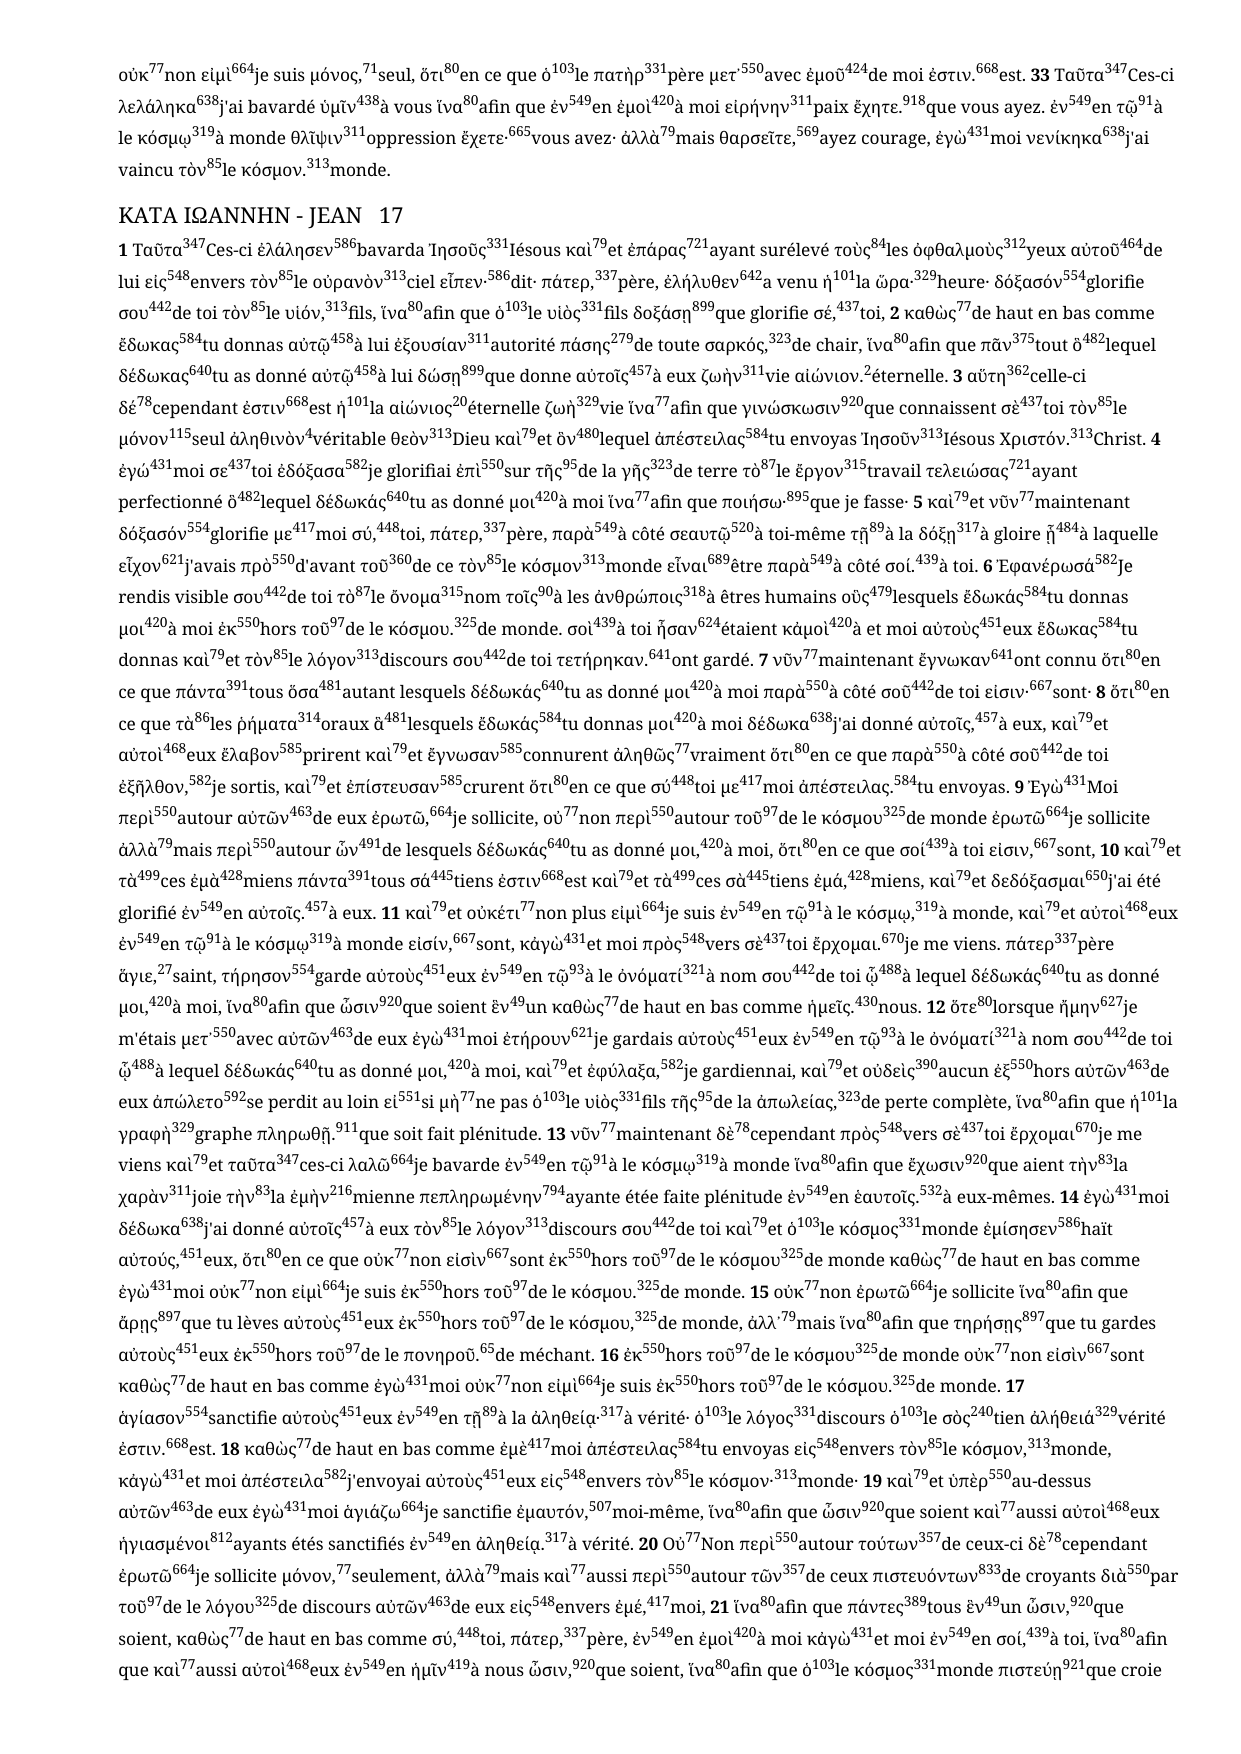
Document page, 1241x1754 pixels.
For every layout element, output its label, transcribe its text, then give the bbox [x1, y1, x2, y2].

text 1 Ταῦτα347Ces-ci ἐλάλησεν586bavarda Ἰησοῦς331Iésous καὶ79et ἐπάρας721ayant surélevé τοὺς84les ὀφθαλμοὺς312yeux αὐτοῦ464de lui εἰς548envers τὸν85le οὐρανὸν313ciel εἶπεν·586dit· πάτερ,337père, ἐλήλυθεν642a venu ἡ101la ὥρα·329heure· δόξασόν554glorifie σου442de toi τὸν85le υἱόν,313fils, ἵνα80afin que ὁ103le υἱὸς331fils δοξάσῃ899que glorifie σέ,437toi, 2 καθὼς77de haut en bas comme ἔδωκας584tu donnas αὐτῷ458à lui ἐξουσίαν311autorité πάσης279de toute σαρκός,323de chair, ἵνα80afin que πᾶν375tout ὃ482lequel δέδωκας640tu as donné αὐτῷ458à lui δώσῃ899que donne αὐτοῖς457à eux ζωὴν311vie αἰώνιον.2éternelle. 3 αὕτη362celle-ci δέ78cependant ἐστιν668est ἡ101la αἰώνιος20éternelle ζωὴ329vie ἵνα77afin que γινώσκωσιν920que connaissent σὲ437toi τὸν85le μόνον115seul ἀληθινὸν4véritable θεὸν313Dieu καὶ79et ὃν480lequel ἀπέστειλας584tu envoyas Ἰησοῦν313Iésous Χριστόν.313Christ. 4 ἐγώ431moi σε437toi ἐδόξασα582je glorifiai ἐπὶ550sur τῆς95de la γῆς323de terre τὸ87le ἔργον315travail τελειώσας721ayant perfectionné ὃ482lequel δέδωκάς640tu as donné μοι420à moi ἵνα77afin que ποιήσω·895que je fasse· 5 καὶ79et νῦν77maintenant δόξασόν554glorifie με417moi σύ,448toi, πάτερ,337père, παρὰ549à côté σεαυτῷ520à toi-même τῇ89à la δόξῃ317à gloire ᾗ484à laquelle εἶχον621j'avais πρὸ550d'avant τοῦ360de ce τὸν85le κόσμον313monde εἶναι689être παρὰ549à côté σοί.439à toi. 6 Ἐφανέρωσά582Je rendis visible σου442de toi τὸ87le ὄνομα315nom τοῖς90à les ἀνθρώποις318à êtres humains οὓς479lesquels ἔδωκάς584tu donnas μοι420à moi ἐκ550hors τοῦ97de le κόσμου.325de monde. σοὶ439à toi ἦσαν624étaient κἀμοὶ420à et moi αὐτοὺς451eux ἔδωκας584tu donnas καὶ79et τὸν85le λόγον313discours σου442de toi τετήρηκαν.641ont gardé. 7 νῦν77maintenant ἔγνωκαν641ont connu ὅτι80en ce que πάντα391tous ὅσα481autant lesquels δέδωκάς640tu as donné μοι420à moi παρὰ550à côté σοῦ442de toi εἰσιν·667sont· 8 ὅτι80en ce que τὰ86les ῥήματα314oraux ἃ481lesquels ἔδωκάς584tu donnas μοι420à moi δέδωκα638j'ai donné αὐτοῖς,457à eux, καὶ79et αὐτοὶ468eux ἔλαβον585prirent καὶ79et ἔγνωσαν585connurent ἀληθῶς77vraiment ὅτι80en ce que παρὰ550à côté σοῦ442de toi ἐξῆλθον,582je sortis, καὶ79et ἐπίστευσαν585crurent ὅτι80en ce que σύ448toi με417moi ἀπέστειλας.584tu envoyas. 9 Ἐγὼ431Moi περὶ550autour αὐτῶν463de eux ἐρωτῶ,664je sollicite, οὐ77non περὶ550autour τοῦ97de le κόσμου325de monde ἐρωτῶ664je sollicite ἀλλὰ79mais περὶ550autour ὧν491de lesquels δέδωκάς640tu as donné μοι,420à moi, ὅτι80en ce que σοί439à toi εἰσιν,667sont, 10 καὶ79et τὰ499ces ἐμὰ428miens πάντα391tous σά445tiens ἐστιν668est καὶ79et τὰ499ces σὰ445tiens ἐμά,428miens, καὶ79et δεδόξασμαι650j'ai été glorifié ἐν549en αὐτοῖς.457à eux. 11 καὶ79et οὐκέτι77non plus εἰμὶ664je suis ἐν549en τῷ91à le κόσμῳ,319à monde, καὶ79et αὐτοὶ468eux ἐν549en τῷ91à le κόσμῳ319à monde εἰσίν,667sont, κἀγὼ431et moi πρὸς548vers σὲ437toi ἔρχομαι.670je me viens. πάτερ337père ἅγιε,27saint, τήρησον554garde αὐτοὺς451eux ἐν549en τῷ93à le ὀνόματί321à nom σου442de toi ᾧ488à lequel δέδωκάς640tu as donné μοι,420à moi, ἵνα80afin que ὦσιν920que soient ἓν49un καθὼς77de haut en bas comme ἡμεῖς.430nous. 12 ὅτε80lorsque ἤμην627je m'étais μετ᾽550avec αὐτῶν463de eux ἐγὼ431moi ἐτήρουν621je gardais αὐτοὺς451eux ἐν549en τῷ93à le ὀνόματί321à nom σου442de toi ᾧ488à lequel δέδωκάς640tu as donné μοι,420à moi, καὶ79et ἐφύλαξα,582je gardiennai, καὶ79et οὐδεὶς390aucun ἐξ550hors αὐτῶν463de eux ἀπώλετο592se perdit au loin εἰ551si μὴ77ne pas ὁ103le υἱὸς331fils τῆς95de la ἀπωλείας,323de perte complète, ἵνα80afin que ἡ101la γραφὴ329graphe πληρωθῇ.911que soit fait plénitude. 13 νῦν77maintenant δὲ78cependant πρὸς548vers σὲ437toi ἔρχομαι670je me viens καὶ79et ταῦτα347ces-ci λαλῶ664je bavarde ἐν549en τῷ91à le κόσμῳ319à monde ἵνα80afin que ἔχωσιν920que aient τὴν83la χαρὰν311joie τὴν83la ἐμὴν216mienne πεπληρωμένην794ayante étée faite plénitude ἐν549en ἑαυτοῖς.532à eux-mêmes. 14 ἐγὼ431moi δέδωκα638j'ai donné αὐτοῖς457à eux τὸν85le λόγον313discours σου442de toi καὶ79et ὁ103le κόσμος331monde ἐμίσησεν586haït αὐτούς,451eux, ὅτι80en ce que οὐκ77non εἰσὶν667sont ἐκ550hors τοῦ97de le κόσμου325de monde καθὼς77de haut en bas comme ἐγὼ431moi οὐκ77non εἰμὶ664je suis ἐκ550hors τοῦ97de le κόσμου.325de monde. 15 οὐκ77non ἐρωτῶ664je sollicite ἵνα80afin que ἄρῃς897que tu lèves αὐτοὺς451eux ἐκ550hors τοῦ97de le κόσμου,325de monde, ἀλλ᾽79mais ἵνα80afin que τηρήσῃς897que tu gardes αὐτοὺς451eux ἐκ550hors τοῦ97de le πονηροῦ.65de méchant. 16 ἐκ550hors τοῦ97de le κόσμου325de monde οὐκ77non εἰσὶν667sont καθὼς77de haut en bas comme ἐγὼ431moi οὐκ77non εἰμὶ664je suis ἐκ550hors τοῦ97de le κόσμου.325de monde. 17 ἁγίασον554sanctifie αὐτοὺς451eux ἐν549en τῇ89à la ἀληθείᾳ·317à vérité· ὁ103le λόγος331discours ὁ103le σὸς240tien ἀλήθειά329vérité ἐστιν.668est. 18 καθὼς77de haut en bas comme ἐμὲ417moi ἀπέστειλας584tu envoyas εἰς548envers τὸν85le κόσμον,313monde, κἀγὼ431et moi ἀπέστειλα582j'envoyai αὐτοὺς451eux εἰς548envers τὸν85le κόσμον·313monde· 19 καὶ79et ὑπὲρ550au-dessus αὐτῶν463de eux ἐγὼ431moi ἁγιάζω664je sanctifie ἐμαυτόν,507moi-même, ἵνα80afin que ὦσιν920que soient καὶ77aussi αὐτοὶ468eux ἡγιασμένοι812ayants étés sanctifiés ἐν549en ἀληθείᾳ.317à vérité. 20 Οὐ77Non περὶ550autour τούτων357de ceux-ci δὲ78cependant ἐρωτῶ664je sollicite μόνον,77seulement, ἀλλὰ79mais καὶ77aussi περὶ550autour τῶν357de ceux πιστευόντων833de croyants διὰ550par τοῦ97de le λόγου325de discours αὐτῶν463de eux εἰς548envers ἐμέ,417moi, 21 ἵνα80afin que πάντες389tous ἓν49un ὦσιν,920que soient, καθὼς77de haut en bas comme σύ,448toi, πάτερ,337père, ἐν549en ἐμοὶ420à moi κἀγὼ431et moi ἐν549en σοί,439à toi, ἵνα80afin que καὶ77aussi αὐτοὶ468eux ἐν549en ἡμῖν419à nous ὦσιν,920que soient, ἵνα80afin que ὁ103le κόσμος331monde πιστεύῃ921que croie ὅτι80en ce que σύ448toi με417moi ἀπέστειλας.584tu envoyas. 22 κἀγὼ431et moi τὴν83la δόξαν311gloire ἣν478laquelle δέδωκάς640tu as donné μοι420à moi δέδωκα638j'ai donné αὐτοῖς,457à eux, ἵνα80afin que ὦσιν920que soient ἓν49un καθὼς77de haut en bas comme ἡμεῖς430nous ἕν·49un· 23 ἐγὼ431moi ἐν549en αὐτοῖς457à eux καὶ79et σὺ448toi ἐν549en ἐμοί,420à moi, ἵνα80afin que ὦσιν920que soient τετελειωμένοι812ayants étés perfectionnés εἰς548envers ἕν,55un, ἵνα80afin que γινώσκῃ921que connaisse ὁ103le κόσμος331monde ὅτι80en ce que σύ448toi με417moi ἀπέστειλας584tu envoyas καὶ79et ἠγάπησας584tu aimas αὐτοὺς451eux καθὼς77de haut en bas comme ἐμὲ417moi ἠγάπησας.584tu aimas. 24 Πάτερ,337Père, ὃ482lequel δέδωκάς640tu as donné μοι,420à moi, θέλω664je veux ἵνα80afin que ὅπου80là où εἰμὶ664je suis ἐγὼ431moi κἀκεῖνοι363et ceux-là ὦσιν920que soient μετ᾽550avec ἐμοῦ,424de moi, ἵνα80afin que θεωρῶσιν920que observent τὴν83la δόξαν311gloire τὴν83la ἐμήν,216mienne, ἣν478laquelle δέδωκάς640tu as donné μοι420à moi ὅτι80en ce que ἠγάπησάς584tu aimas με417moi πρὸ550d'avant καταβολῆς323de fondation κόσμου.325de monde. 25 πάτερ337père δίκαιε,27juste, καὶ77aussi ὁ103le κόσμος331monde σε437toi οὐκ77non ἔγνω,586connut, ἐγὼ431moi δέ78cependant σε437toi ἔγνων,582je connus, καὶ79et οὗτοι363ceux-ci ἔγνωσαν585connurent ὅτι80en ce que σύ448toi με417moi ἀπέστειλας·584tu envoyas· 26 καὶ79et ἐγνώρισα582je fis connaître αὐτοῖς457à eux τὸ87le ὄνομά315nom σου442de toi καὶ79et γνωρίσω,602je ferai connaître, ἵνα80afin que ἡ101la ἀγάπη329amour ἣν478laquelle ἠγάπησάς584tu aimas με417moi ἐν549en αὐτοῖς457à eux ᾖ921que soit κἀγὼ431et moi ἐν549en αὐτοῖς.457à eux. [118, 234, 1181, 1682]
text ΚΑΤΑ ΙΩΑΝΝΗΝ - JEAN 17 [118, 200, 1181, 230]
